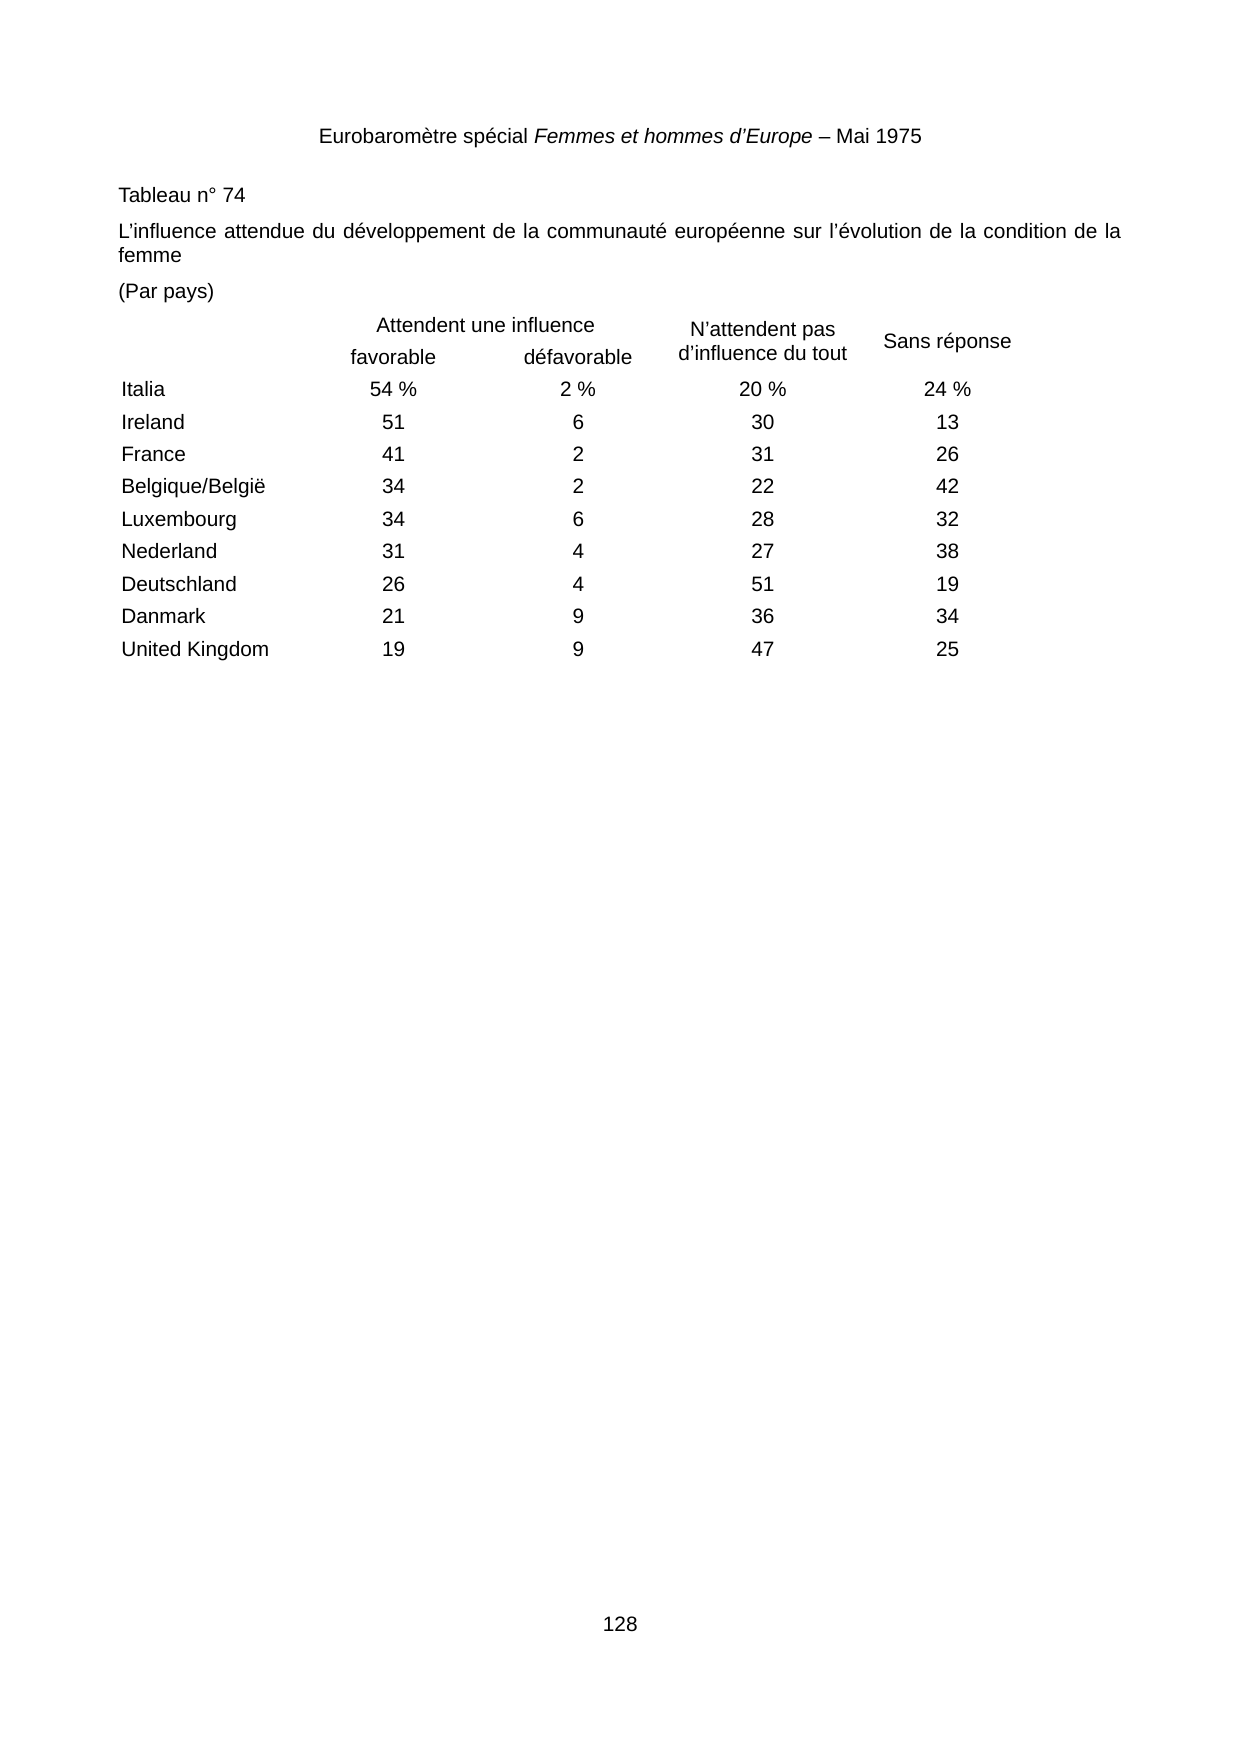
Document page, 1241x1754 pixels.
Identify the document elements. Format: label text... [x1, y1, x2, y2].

table_cell 9 [486, 600, 670, 632]
table_cell 31 [301, 535, 486, 567]
table_cell 9 [486, 632, 670, 664]
table_cell favorable [301, 341, 486, 373]
table_cell 20 % [670, 373, 855, 405]
table_header Sans réponse [855, 308, 1040, 373]
table_cell 38 [855, 535, 1040, 567]
table_cell 2 [486, 470, 670, 503]
table_cell 26 [855, 438, 1040, 470]
table_cell 4 [486, 568, 670, 600]
table_cell 27 [670, 535, 855, 567]
table_cell 36 [670, 600, 855, 632]
table_cell 34 [855, 600, 1040, 632]
table_cell Ireland [118, 405, 301, 438]
table_cell France [118, 438, 301, 470]
table_cell 25 [855, 632, 1040, 664]
table_cell 2 [486, 438, 670, 470]
text (Par pays) [118, 278, 1122, 302]
table_cell Italia [118, 373, 301, 405]
table_cell 6 [486, 503, 670, 535]
table_cell 2 % [486, 373, 670, 405]
table_cell 19 [301, 632, 486, 664]
table_cell 26 [301, 568, 486, 600]
table_cell 47 [670, 632, 855, 664]
table_cell [118, 341, 301, 373]
table_cell 19 [855, 568, 1040, 600]
table_cell 54 % [301, 373, 486, 405]
text L’influence attendue du développement de la communauté européenne sur l’évolution de la condition de la femme [118, 219, 1122, 267]
table_cell 34 [301, 503, 486, 535]
table_cell 24 % [855, 373, 1040, 405]
table_cell Deutschland [118, 568, 301, 600]
table_cell défavorable [486, 341, 670, 373]
table_cell 4 [486, 535, 670, 567]
table_cell 42 [855, 470, 1040, 503]
table_cell Luxembourg [118, 503, 301, 535]
table_cell 51 [670, 568, 855, 600]
table_cell 21 [301, 600, 486, 632]
table_cell Danmark [118, 600, 301, 632]
table_cell 6 [486, 405, 670, 438]
table_cell 13 [855, 405, 1040, 438]
table_cell 41 [301, 438, 486, 470]
table_cell 22 [670, 470, 855, 503]
table_cell 32 [855, 503, 1040, 535]
text Tableau n° 74 [118, 183, 1122, 207]
table_cell 31 [670, 438, 855, 470]
table_header N’attendent pas d’influence du tout [670, 308, 855, 373]
table_cell 28 [670, 503, 855, 535]
table_cell Nederland [118, 535, 301, 567]
table_cell 30 [670, 405, 855, 438]
table_header Attendent une influence [301, 308, 670, 341]
table_cell 34 [301, 470, 486, 503]
table_header [118, 308, 301, 341]
table_cell Belgique/België [118, 470, 301, 503]
table_cell 51 [301, 405, 486, 438]
table_cell United Kingdom [118, 632, 301, 664]
